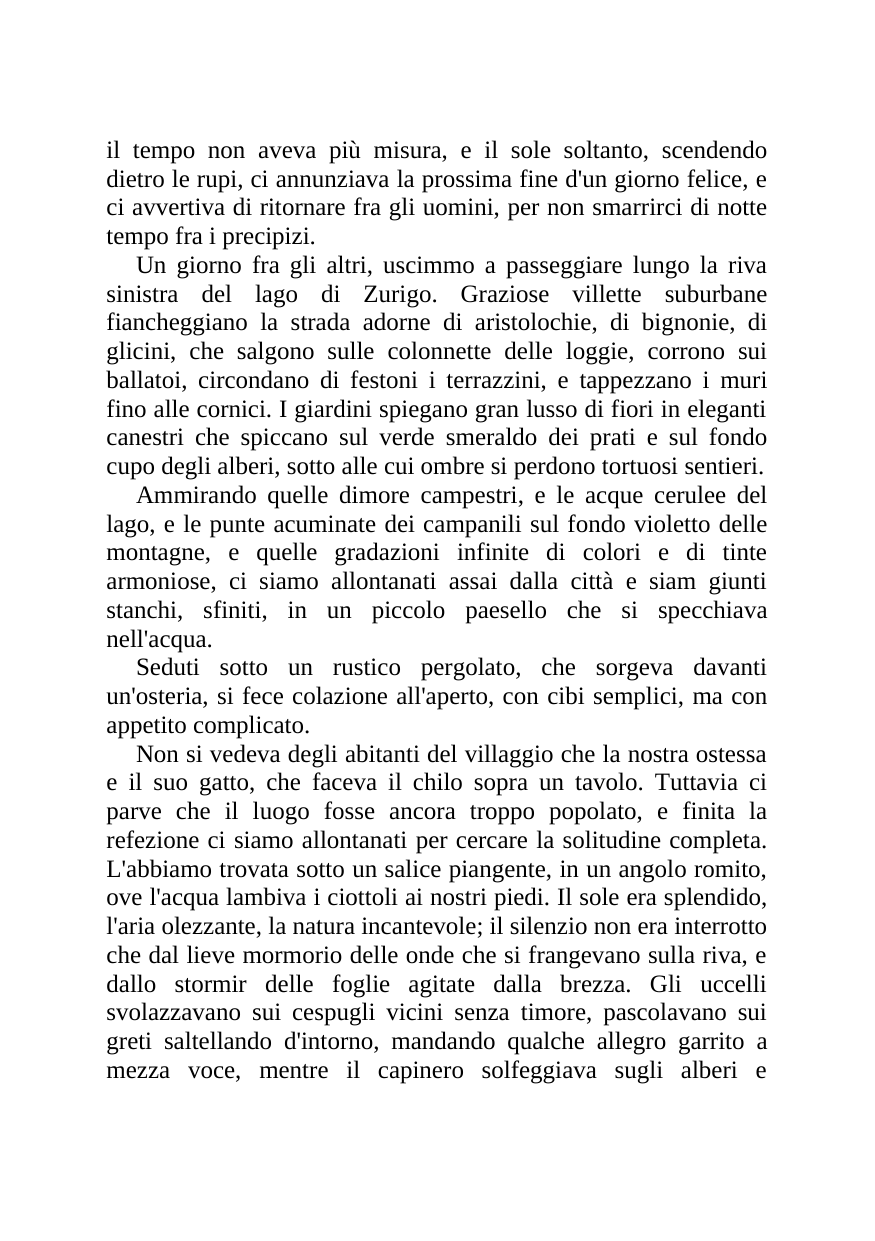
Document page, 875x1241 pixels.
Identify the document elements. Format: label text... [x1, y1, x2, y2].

text Un giorno fra gli altri, uscimmo a passeggiare lungo la riva sinistra del lago di Zurigo. Graziose villette suburbane fiancheggiano la strada adorne di aristolochie, di bignonie, di glicini, che salgono sulle colonnette delle loggie, corrono sui ballatoi, circondano di festoni i terrazzini, e tappezzano i muri fino alle cornici. I giardini spiegano gran lusso di fiori in eleganti canestri che spiccano sul verde smeraldo dei prati e sul fondo cupo degli alberi, sotto alle cui ombre si perdono tortuosi sentieri. [106, 250, 768, 480]
text Non si vedeva degli abitanti del villaggio che la nostra ostessa e il suo gatto, che faceva il chilo sopra un tavolo. Tuttavia ci parve che il luogo fosse ancora troppo popolato, e finita la refezione ci siamo allontanati per cercare la solitudine completa. L'abbiamo trovata sotto un salice piangente, in un angolo romito, ove l'acqua lambiva i ciottoli ai nostri piedi. Il sole era splendido, l'aria olezzante, la natura incantevole; il silenzio non era interrotto che dal lieve mormorio delle onde che si frangevano sulla riva, e dallo stormir delle foglie agitate dalla brezza. Gli uccelli svolazzavano sui cespugli vicini senza timore, pascolavano sui greti saltellando d'intorno, mandando qualche allegro garrito a mezza voce, mentre il capinero solfeggiava sugli alberi e [106, 739, 768, 1084]
text il tempo non aveva più misura, e il sole soltanto, scendendo dietro le rupi, ci annunziava la prossima fine d'un giorno felice, e ci avvertiva di ritornare fra gli uomini, per non smarrirci di notte tempo fra i precipizi. [106, 135, 768, 250]
text Ammirando quelle dimore campestri, e le acque cerulee del lago, e le punte acuminate dei campanili sul fondo violetto delle montagne, e quelle gradazioni infinite di colori e di tinte armoniose, ci siamo allontanati assai dalla città e siam giunti stanchi, sfiniti, in un piccolo paesello che si specchiava nell'acqua. [106, 480, 768, 652]
text Seduti sotto un rustico pergolato, che sorgeva davanti un'osteria, si fece colazione all'aperto, con cibi semplici, ma con appetito complicato. [106, 652, 768, 739]
